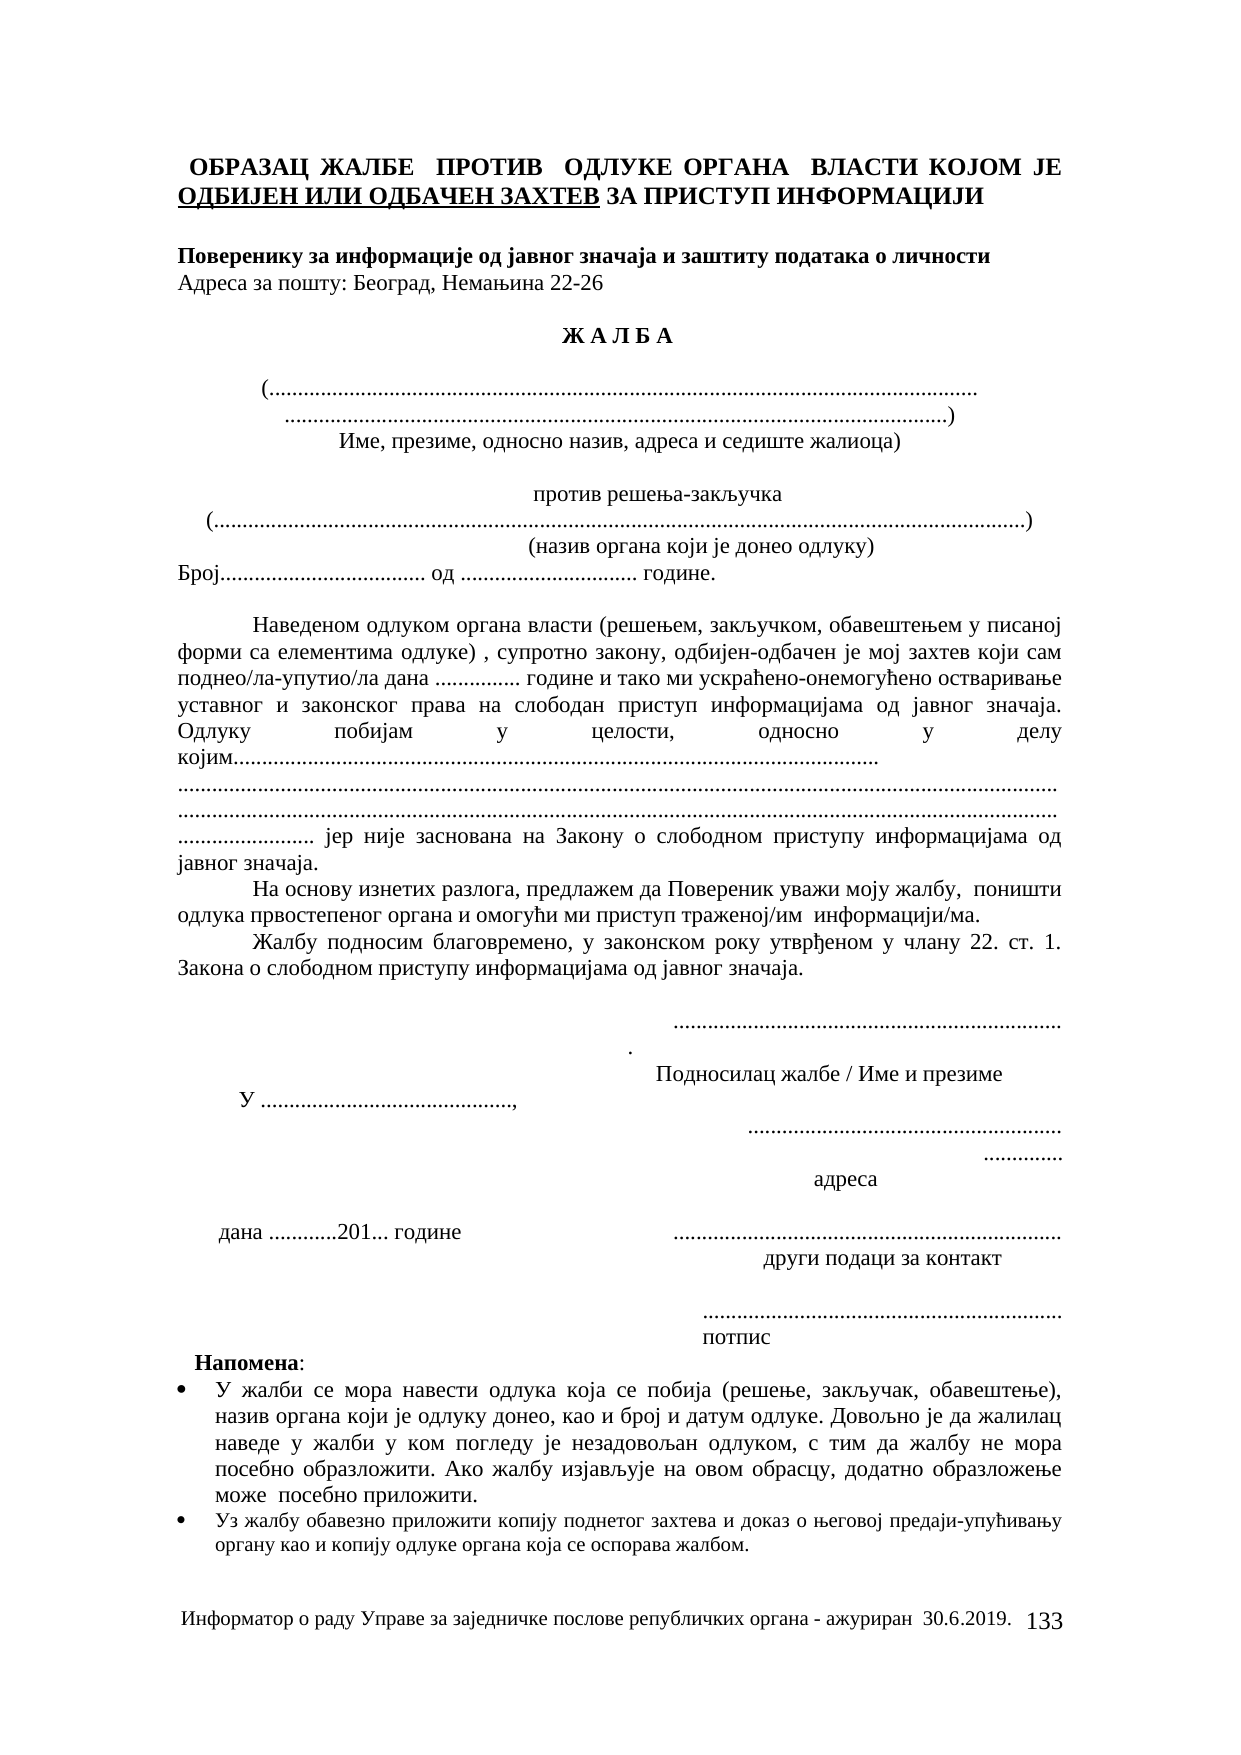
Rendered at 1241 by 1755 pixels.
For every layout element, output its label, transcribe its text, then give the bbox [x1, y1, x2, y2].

text Наведеном одлуком органа власти (решењем, закључком, обавештењем у писаној форми са елементима одлуке) , супротно закону, одбијен-одбачен је мој захтев који сам поднео/ла-упутио/ла дана ............... године и тако ми ускраћено-онемогућено остваривање уставног и законског права на слободан приступ информацијама од јавног значаја. Oдлуку побијам у целости, односно у делу којим................................................................................................................. [177, 612, 1063, 770]
list У жалби се мора навести одлука која се побија (решење, закључак, обавештење), назив органа који је одлуку донео, као и број и датум одлуке. Довољно је да жалилац наведе у жалби у ком погледу је незадовољан одлуком, с тим да жалбу не мора посебно образложити. Ако жалбу изјављује на овом обрасцу, додатно образложење може посебно приложити. [177, 1376, 1063, 1508]
list Уз жалбу обавезно приложити копију поднетог захтева и доказ о његовој предаји-упућивању органу као и копију одлуке органа која се оспорава жалбом. [177, 1508, 1063, 1556]
text Адреса за пошту: Београд, Немањина 22-26 [177, 269, 1063, 295]
text ............................................................... потпис [702, 1297, 1063, 1349]
text ............................................................................................................................................................................................................................................................................................................................................ јер није заснована на Закону о слободном приступу информацијама од јавног значаја. [177, 770, 1063, 875]
text Име, презиме, односно назив, адреса и седиште жалиоца) [177, 427, 1063, 453]
text Подносилац жалбе / Име и презиме [627, 1059, 1063, 1086]
text Жалбу подносим благовремено, у законском року утврђеном у члану 22. ст. 1. Закона о слободном приступу информацијама од јавног значаја. [177, 928, 1063, 981]
text ..................................................................... [627, 1007, 1063, 1059]
text У ............................................, ..................................................................... [177, 1086, 1063, 1165]
text (назив органа који је донео одлуку) [177, 532, 1063, 559]
text (............................................................................................................................ [177, 374, 1063, 401]
text адреса [177, 1165, 1063, 1191]
text ....................................................................................................................) [177, 401, 1063, 427]
text Поверенику за информације од јавног значаја и заштиту података о личности [177, 243, 1063, 269]
text Број.................................... од ............................... године. [177, 559, 1063, 585]
text против решења-закључка (..............................................................................................................................................) [177, 480, 1063, 532]
text На основу изнетих разлога, предлажем да Повереник уважи моју жалбу, поништи одлука првостепеног органа и омогући ми приступ траженој/им информацији/ма. [177, 875, 1063, 928]
text Ж А Л Б А [177, 322, 1063, 348]
text дана ............201... године .................................................................... [177, 1218, 1063, 1244]
subtitle ОБРАЗАЦ ЖАЛБЕ ПРОТИВ ОДЛУКЕ ОРГАНА ВЛАСТИ КОЈОМ ЈЕ ОДБИЈЕН ИЛИ ОДБАЧЕН ЗАХТЕВ ЗА ПРИСТУП ИНФОРМАЦИЈИ [177, 148, 1063, 210]
text Напомена: [177, 1349, 1063, 1376]
text други подаци за контакт [702, 1244, 1063, 1270]
